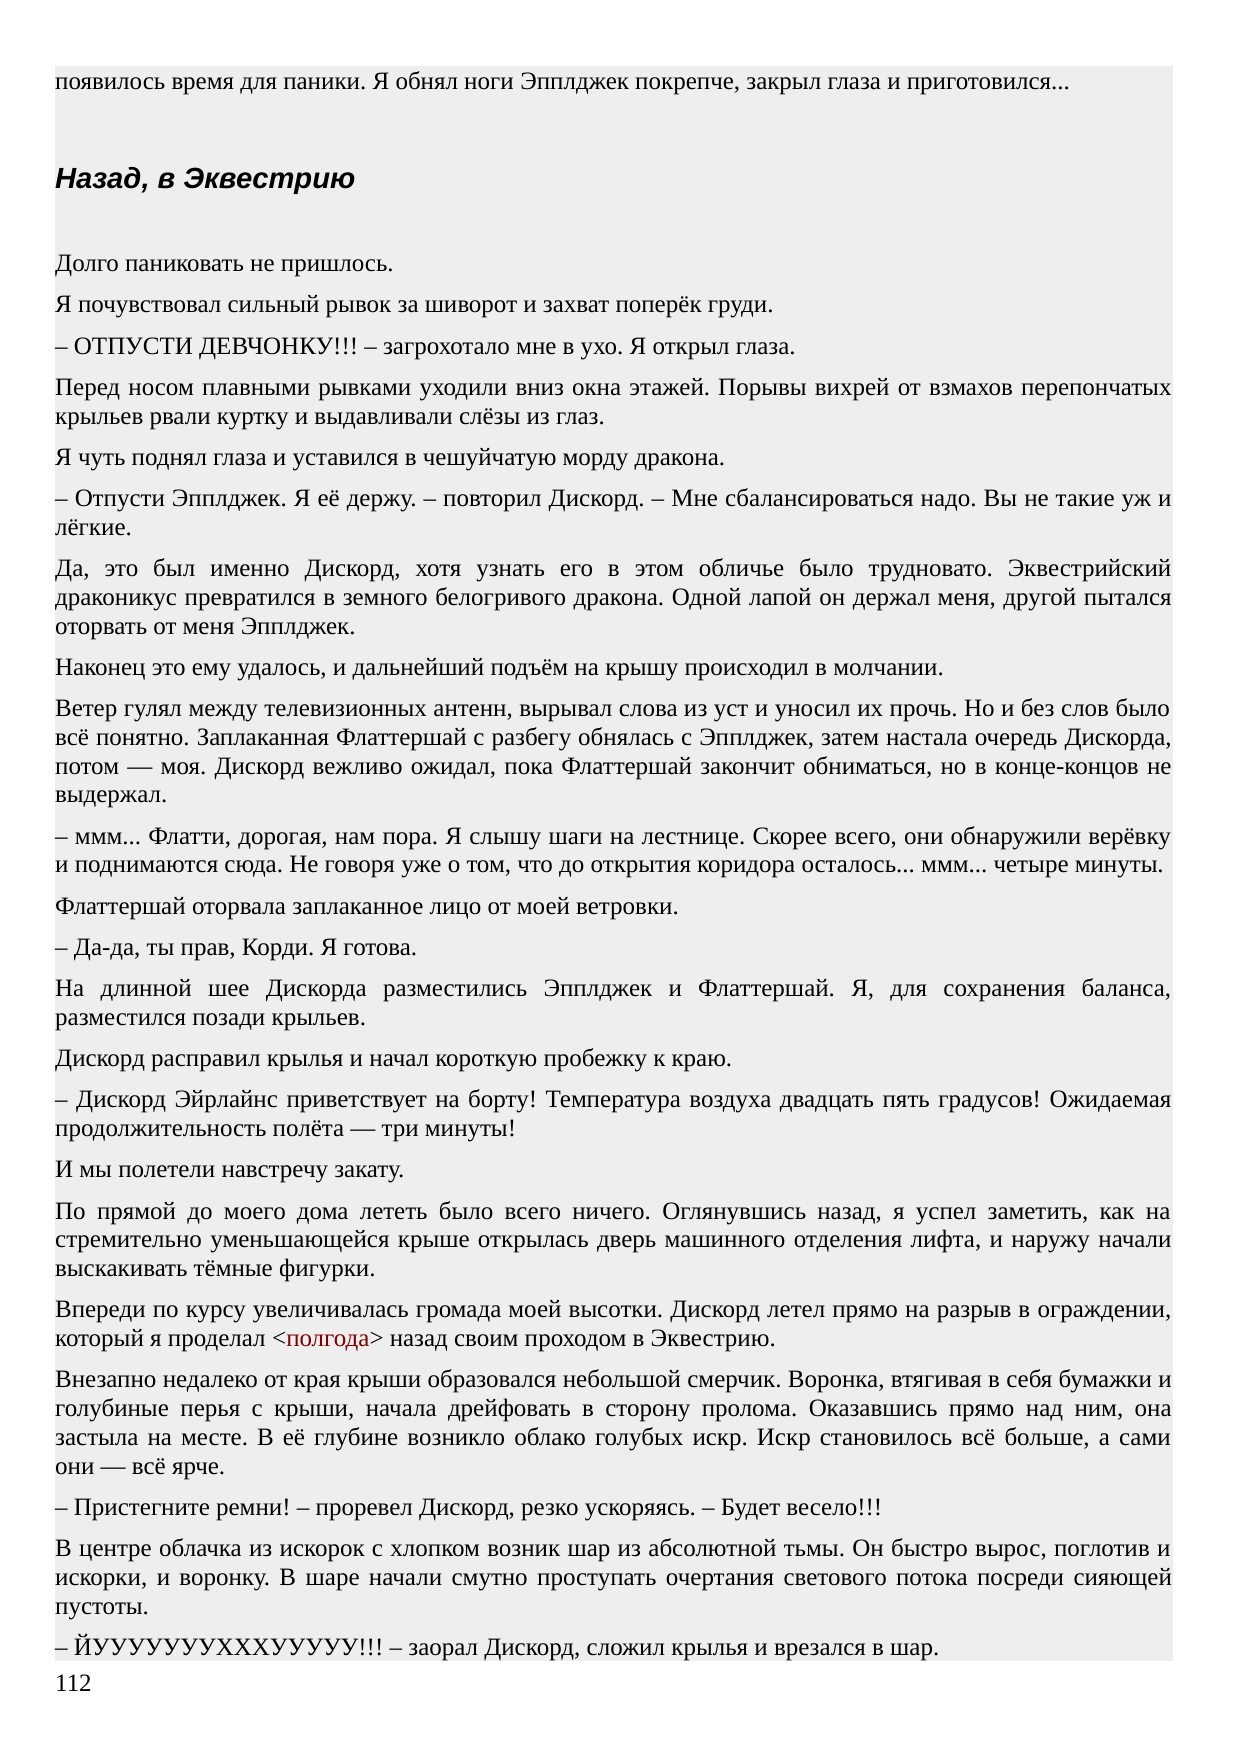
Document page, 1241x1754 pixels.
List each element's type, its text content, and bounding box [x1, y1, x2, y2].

text – ОТПУСТИ ДЕВЧОНКУ!!! – загрохотало мне в ухо. Я открыл глаза. [55, 331, 1173, 359]
text На длинной шее Дискорда разместились Эпплджек и Флаттершай. Я, для сохранения баланса, разместился позади крыльев. [55, 973, 1173, 1031]
text Да, это был именно Дискорд, хотя узнать его в этом обличье было трудновато. Эквестрийский драконикус превратился в земного белогривого дракона. Одной лапой он держал меня, другой пытался оторвать от меня Эпплджек. [55, 553, 1173, 639]
text Перед носом плавными рывками уходили вниз окна этажей. Порывы вихрей от взмахов перепончатых крыльев рвали куртку и выдавливали слёзы из глаз. [55, 372, 1173, 429]
text По прямой до моего дома лететь было всего ничего. Оглянувшись назад, я успел заметить, как на стремительно уменьшающейся крыше открылась дверь машинного отделения лифта, и наружу начали выскакивать тёмные фигурки. [55, 1196, 1173, 1282]
text – Отпусти Эпплджек. Я её держу. – повторил Дискорд. – Мне сбалансироваться надо. Вы не такие уж и лёгкие. [55, 483, 1173, 541]
text Дискорд расправил крылья и начал короткую пробежку к краю. [55, 1043, 1173, 1072]
text – ЙУУУУУУУХХХУУУУУ!!! – заорал Дискорд, сложил крылья и врезался в шар. [55, 1632, 1173, 1661]
text Флаттершай оторвала заплаканное лицо от моей ветровки. [55, 891, 1173, 919]
text Я чуть поднял глаза и уставился в чешуйчатую морду дракона. [55, 442, 1173, 471]
text В центре облачка из искорок с хлопком возник шар из абсолютной тьмы. Он быстро вырос, поглотив и искорки, и воронку. В шаре начали смутно проступать очертания светового потока посреди сияющей пустоты. [55, 1533, 1173, 1619]
subtitle Назад, в Эквестрию [55, 161, 1173, 194]
text Наконец это ему удалось, и дальнейший подъём на крышу происходил в молчании. [55, 652, 1173, 681]
text Долго паниковать не пришлось. [55, 248, 1173, 277]
text – Да-да, ты прав, Корди. Я готова. [55, 932, 1173, 961]
text Внезапно недалеко от края крыши образовался небольшой смерчик. Воронка, втягивая в себя бумажки и голубиные перья с крыши, начала дрейфовать в сторону пролома. Оказавшись прямо над ним, она застыла на месте. В её глубине возникло облако голубых искр. Искр становилось всё больше, а сами они — всё ярче. [55, 1364, 1173, 1479]
text – Дискорд Эйрлайнс приветствует на борту! Температура воздуха двадцать пять градусов! Ожидаемая продолжительность полёта — три минуты! [55, 1084, 1173, 1142]
text Впереди по курсу увеличивалась громада моей высотки. Дискорд летел прямо на разрыв в ограждении, который я проделал <полгода> назад своим проходом в Эквестрию. [55, 1294, 1173, 1352]
text Ветер гулял между телевизионных антенн, вырывал слова из уст и уносил их прочь. Но и без слов было всё понятно. Заплаканная Флаттершай с разбегу обнялась с Эпплджек, затем настала очередь Дискорда, потом — моя. Дискорд вежливо ожидал, пока Флаттершай закончит обниматься, но в конце-концов не выдержал. [55, 693, 1173, 808]
text появилось время для паники. Я обнял ноги Эпплджек покрепче, закрыл глаза и приготовился... [55, 66, 1173, 95]
text – ммм... Флатти, дорогая, нам пора. Я слышу шаги на лестнице. Скорее всего, они обнаружили верёвку и поднимаются сюда. Не говоря уже о том, что до открытия коридора осталось... ммм... четыре минуты. [55, 821, 1173, 878]
text Я почувствовал сильный рывок за шиворот и захват поперёк груди. [55, 289, 1173, 318]
text – Пристегните ремни! – проревел Дискорд, резко ускоряясь. – Будет весело!!! [55, 1492, 1173, 1521]
text И мы полетели навстречу закату. [55, 1154, 1173, 1183]
